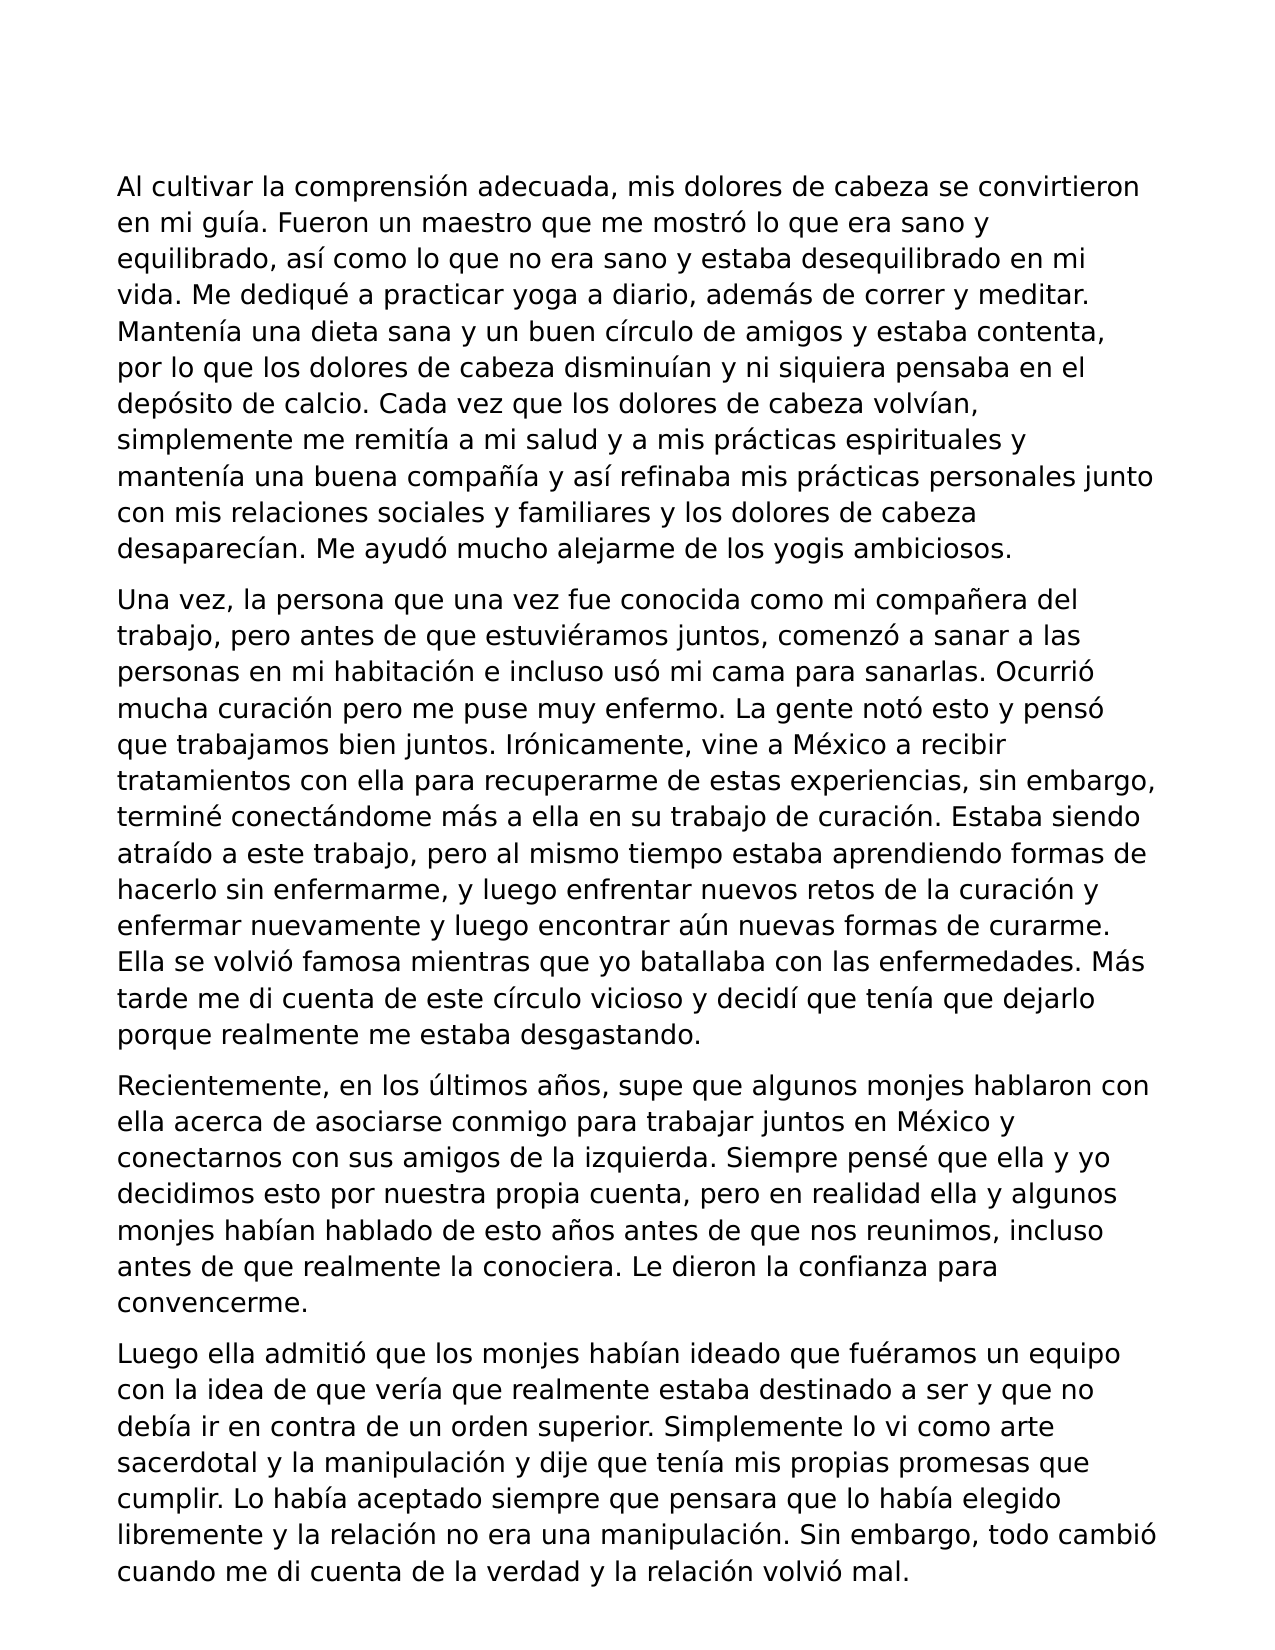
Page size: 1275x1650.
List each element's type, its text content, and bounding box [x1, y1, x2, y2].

text Recientemente, en los últimos años, supe que algunos monjes hablaron con ella acerca de asociarse conmigo para trabajar juntos en México y conectarnos con sus amigos de la izquierda. Siempre pensé que ella y yo decidimos esto por nuestra propia cuenta, pero en realidad ella y algunos monjes habían hablado de esto años antes de que nos reunimos, incluso antes de que realmente la conociera. Le dieron la confianza para convencerme. [117, 1070, 1158, 1319]
text Una vez, la persona que una vez fue conocida como mi compañera del trabajo, pero antes de que estuviéramos juntos, comenzó a sanar a las personas en mi habitación e incluso usó mi cama para sanarlas. Ocurrió mucha curación pero me puse muy enfermo. La gente notó esto y pensó que trabajamos bien juntos. Irónicamente, vine a México a recibir tratamientos con ella para recuperarme de estas experiencias, sin embargo, terminé conectándome más a ella en su trabajo de curación. Estaba siendo atraído a este trabajo, pero al mismo tiempo estaba aprendiendo formas de hacerlo sin enfermarme, y luego enfrentar nuevos retos de la curación y enfermar nuevamente y luego encontrar aún nuevas formas de curarme. Ella se volvió famosa mientras que yo batallaba con las enfermedades. Más tarde me di cuenta de este círculo vicioso y decidí que tenía que dejarlo porque realmente me estaba desgastando. [117, 584, 1158, 1051]
text Al cultivar la comprensión adecuada, mis dolores de cabeza se convirtieron en mi guía. Fueron un maestro que me mostró lo que era sano y equilibrado, así como lo que no era sano y estaba desequilibrado en mi vida. Me dediqué a practicar yoga a diario, además de correr y meditar. Mantenía una dieta sana y un buen círculo de amigos y estaba contenta, por lo que los dolores de cabeza disminuían y ni siquiera pensaba en el depósito de calcio. Cada vez que los dolores de cabeza volvían, simplemente me remitía a mi salud y a mis prácticas espirituales y mantenía una buena compañía y así refinaba mis prácticas personales junto con mis relaciones sociales y familiares y los dolores de cabeza desaparecían. Me ayudó mucho alejarme de los yogis ambiciosos. [117, 171, 1158, 565]
text Luego ella admitió que los monjes habían ideado que fuéramos un equipo con la idea de que vería que realmente estaba destinado a ser y que no debía ir en contra de un orden superior. Simplemente lo vi como arte sacerdotal y la manipulación y dije que tenía mis propias promesas que cumplir. Lo había aceptado siempre que pensara que lo había elegido libremente y la relación no era una manipulación. Sin embargo, todo cambió cuando me di cuenta de la verdad y la relación volvió mal. [117, 1338, 1158, 1587]
